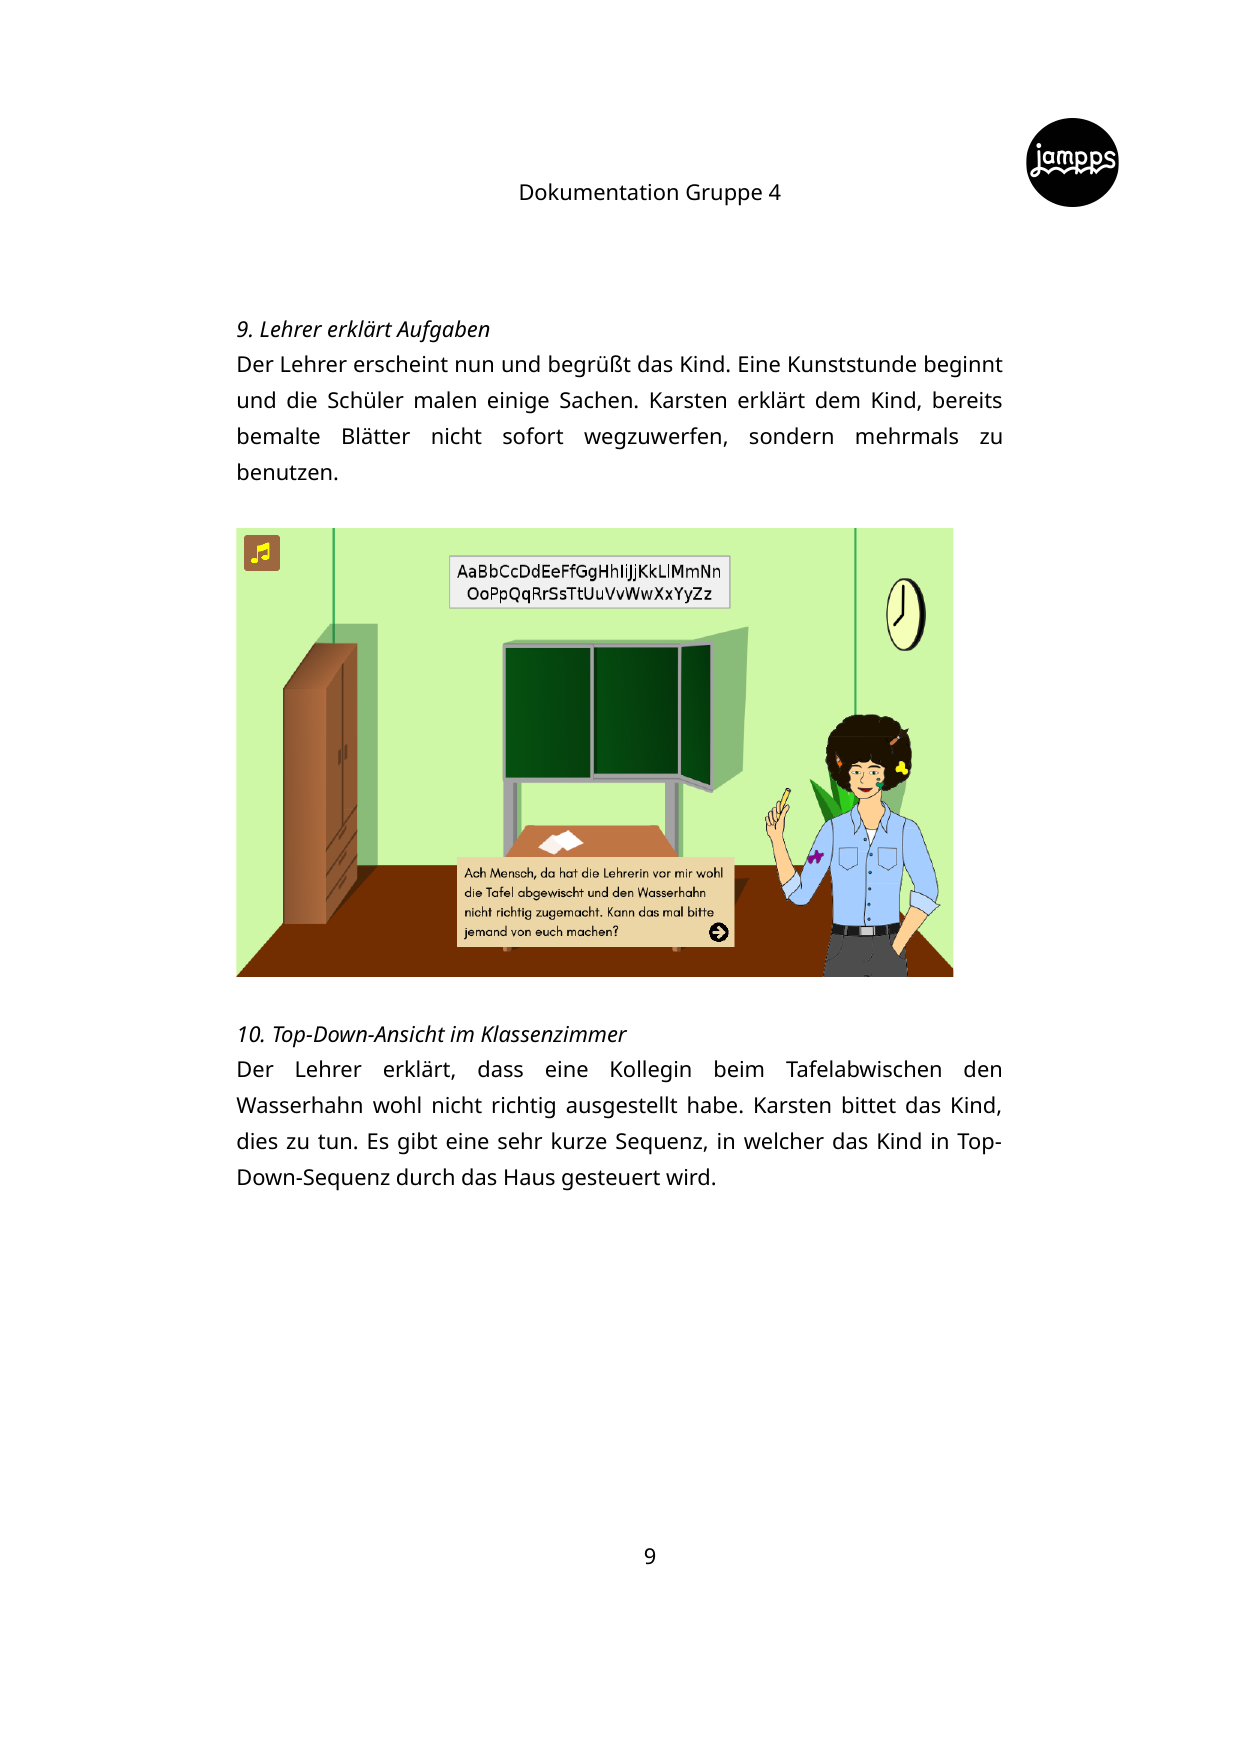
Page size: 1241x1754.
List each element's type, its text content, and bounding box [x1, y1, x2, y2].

text 10. Top-Down-Ansicht im Klassenzimmer [236, 1018, 1004, 1048]
text Der Lehrer erscheint nun und begrüßt das Kind. Eine Kunststunde beginnt und die Schüler malen einige Sachen. Karsten erklärt dem Kind, bereits bemalte Blätter nicht sofort wegzuwerfen, sondern mehrmals zu benutzen. [236, 349, 1004, 486]
text Der Lehrer erklärt, dass eine Kollegin beim Tafelabwischen den Wasserhahn wohl nicht richtig ausgestellt habe. Karsten bittet das Kind, dies zu tun. Es gibt eine sehr kurze Sequenz, in welcher das Kind in Top-Down-Sequenz durch das Haus gesteuert wird. [236, 1054, 1004, 1191]
text 9. Lehrer erklärt Aufgaben [236, 314, 1004, 343]
